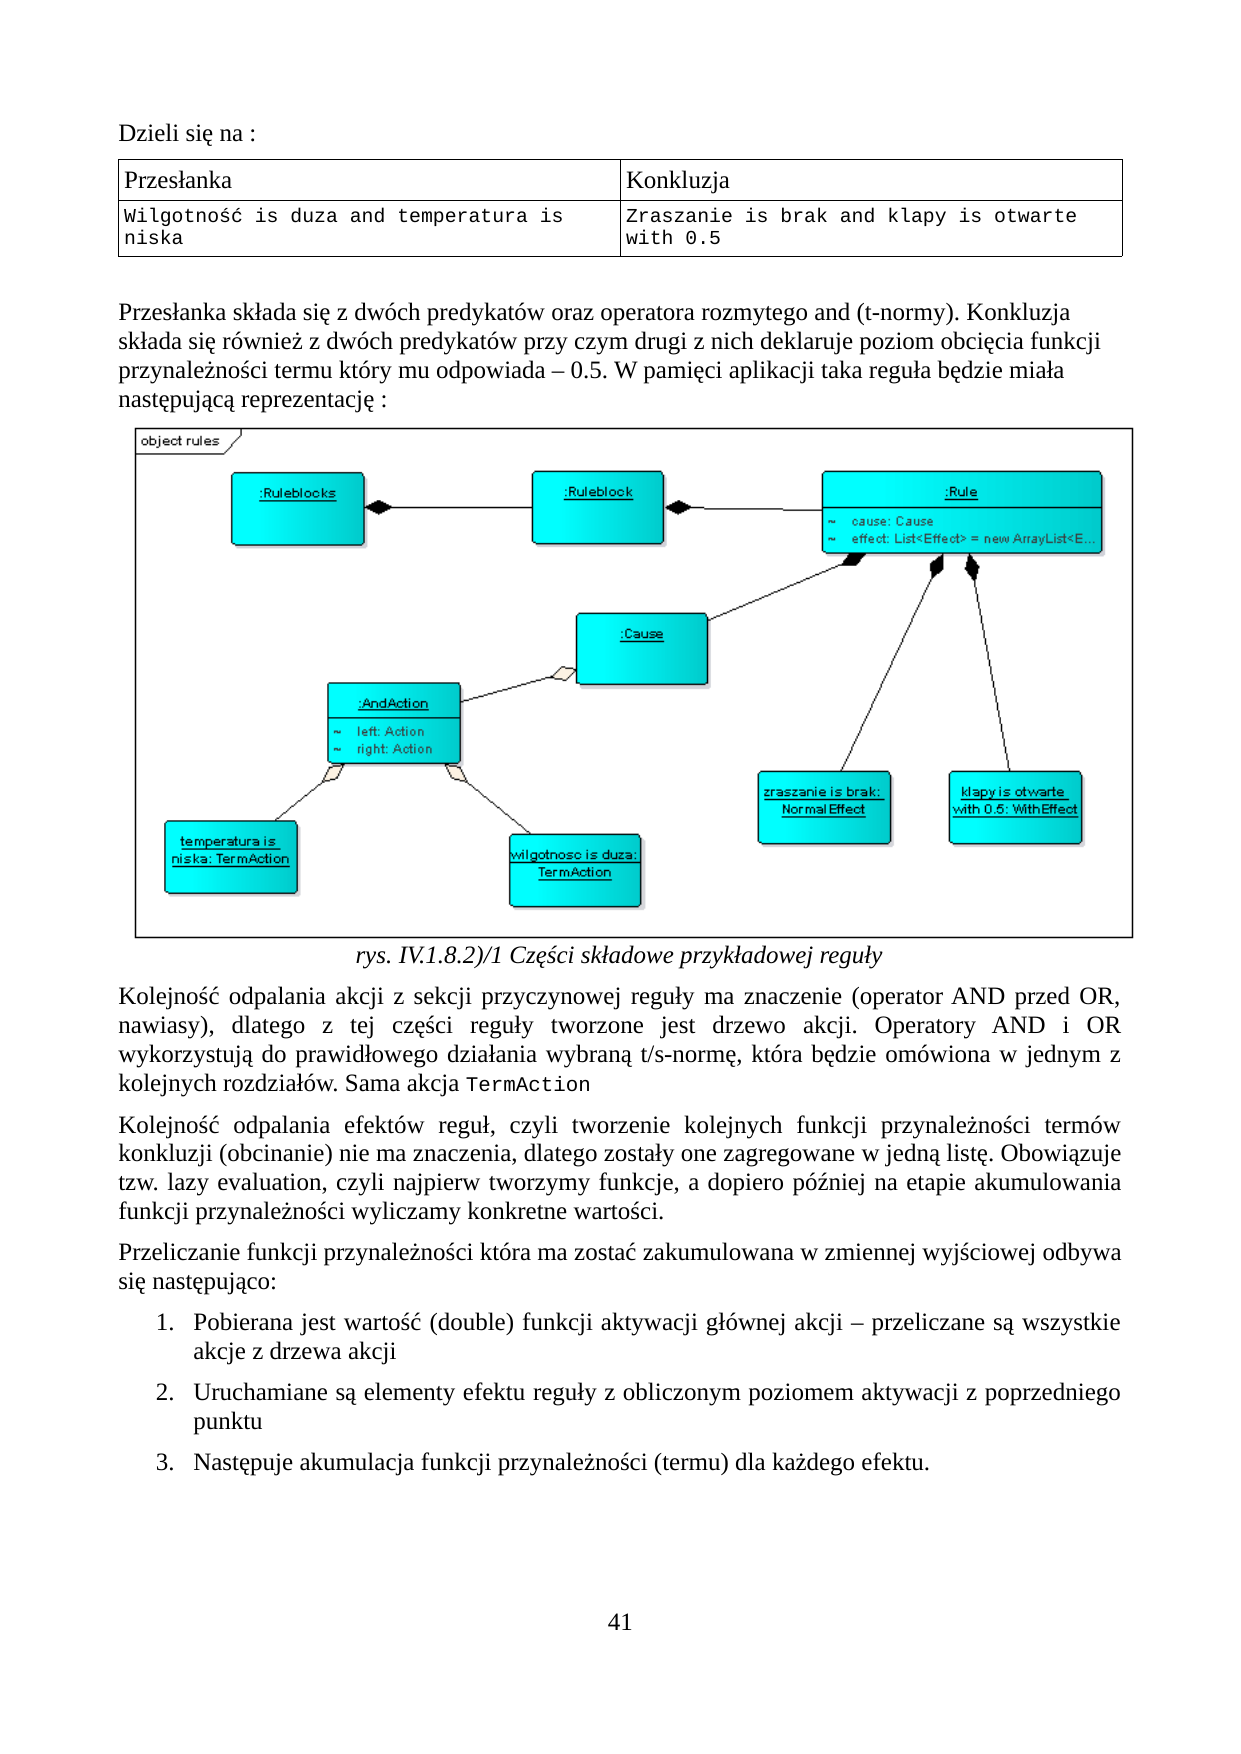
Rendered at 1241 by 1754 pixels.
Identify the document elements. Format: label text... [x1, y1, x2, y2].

text Kolejność odpalania efektów reguł, czyli tworzenie kolejnych funkcji przynależności termów konkluzji (obcinanie) nie ma znaczenia, dlatego zostały one zagregowane w jedną listę. Obowiązuje tzw. lazy evaluation, czyli najpierw tworzymy funkcje, a dopiero później na etapie akumulowania funkcji przynależności wyliczamy konkretne wartości. [118, 1110, 1122, 1225]
text rys. IV.1.8.2)/1 Części składowe przykładowej reguły [118, 941, 1122, 969]
picture [131, 425, 1135, 941]
text Przesłanka składa się z dwóch predykatów oraz operatora rozmytego and (t-normy). Konkluzja składa się również z dwóch predykatów przy czym drugi z nich deklaruje poziom obcięcia funkcji przynależności termu który mu odpowiada – 0.5. W pamięci aplikacji taka reguła będzie miała następującą reprezentację : [118, 297, 1122, 412]
text Dzieli się na : [118, 118, 1122, 147]
table_header Konkluzja [621, 160, 1122, 200]
table_header Przesłanka [119, 160, 620, 200]
list Pobierana jest wartość (double) funkcji aktywacji głównej akcji – przeliczane są wszystkie akcje z drzewa akcji [156, 1307, 1122, 1365]
table_cell Wilgotność is duza and temperatura is niska [119, 201, 620, 256]
table_cell Zraszanie is brak and klapy is otwarte with 0.5 [621, 201, 1122, 256]
list Uruchamiane są elementy efektu reguły z obliczonym poziomem aktywacji z poprzedniego punktu [156, 1377, 1122, 1435]
list Następuje akumulacja funkcji przynależności (termu) dla każdego efektu. [156, 1447, 1122, 1476]
text Przeliczanie funkcji przynależności która ma zostać zakumulowana w zmiennej wyjściowej odbywa się następująco: [118, 1237, 1122, 1295]
text Kolejność odpalania akcji z sekcji przyczynowej reguły ma znaczenie (operator AND przed OR, nawiasy), dlatego z tej części reguły tworzone jest drzewo akcji. Operatory AND i OR wykorzystują do prawidłowego działania wybraną t/s-normę, która będzie omówiona w jednym z kolejnych rozdziałów. Sama akcja TermAction [118, 981, 1122, 1097]
